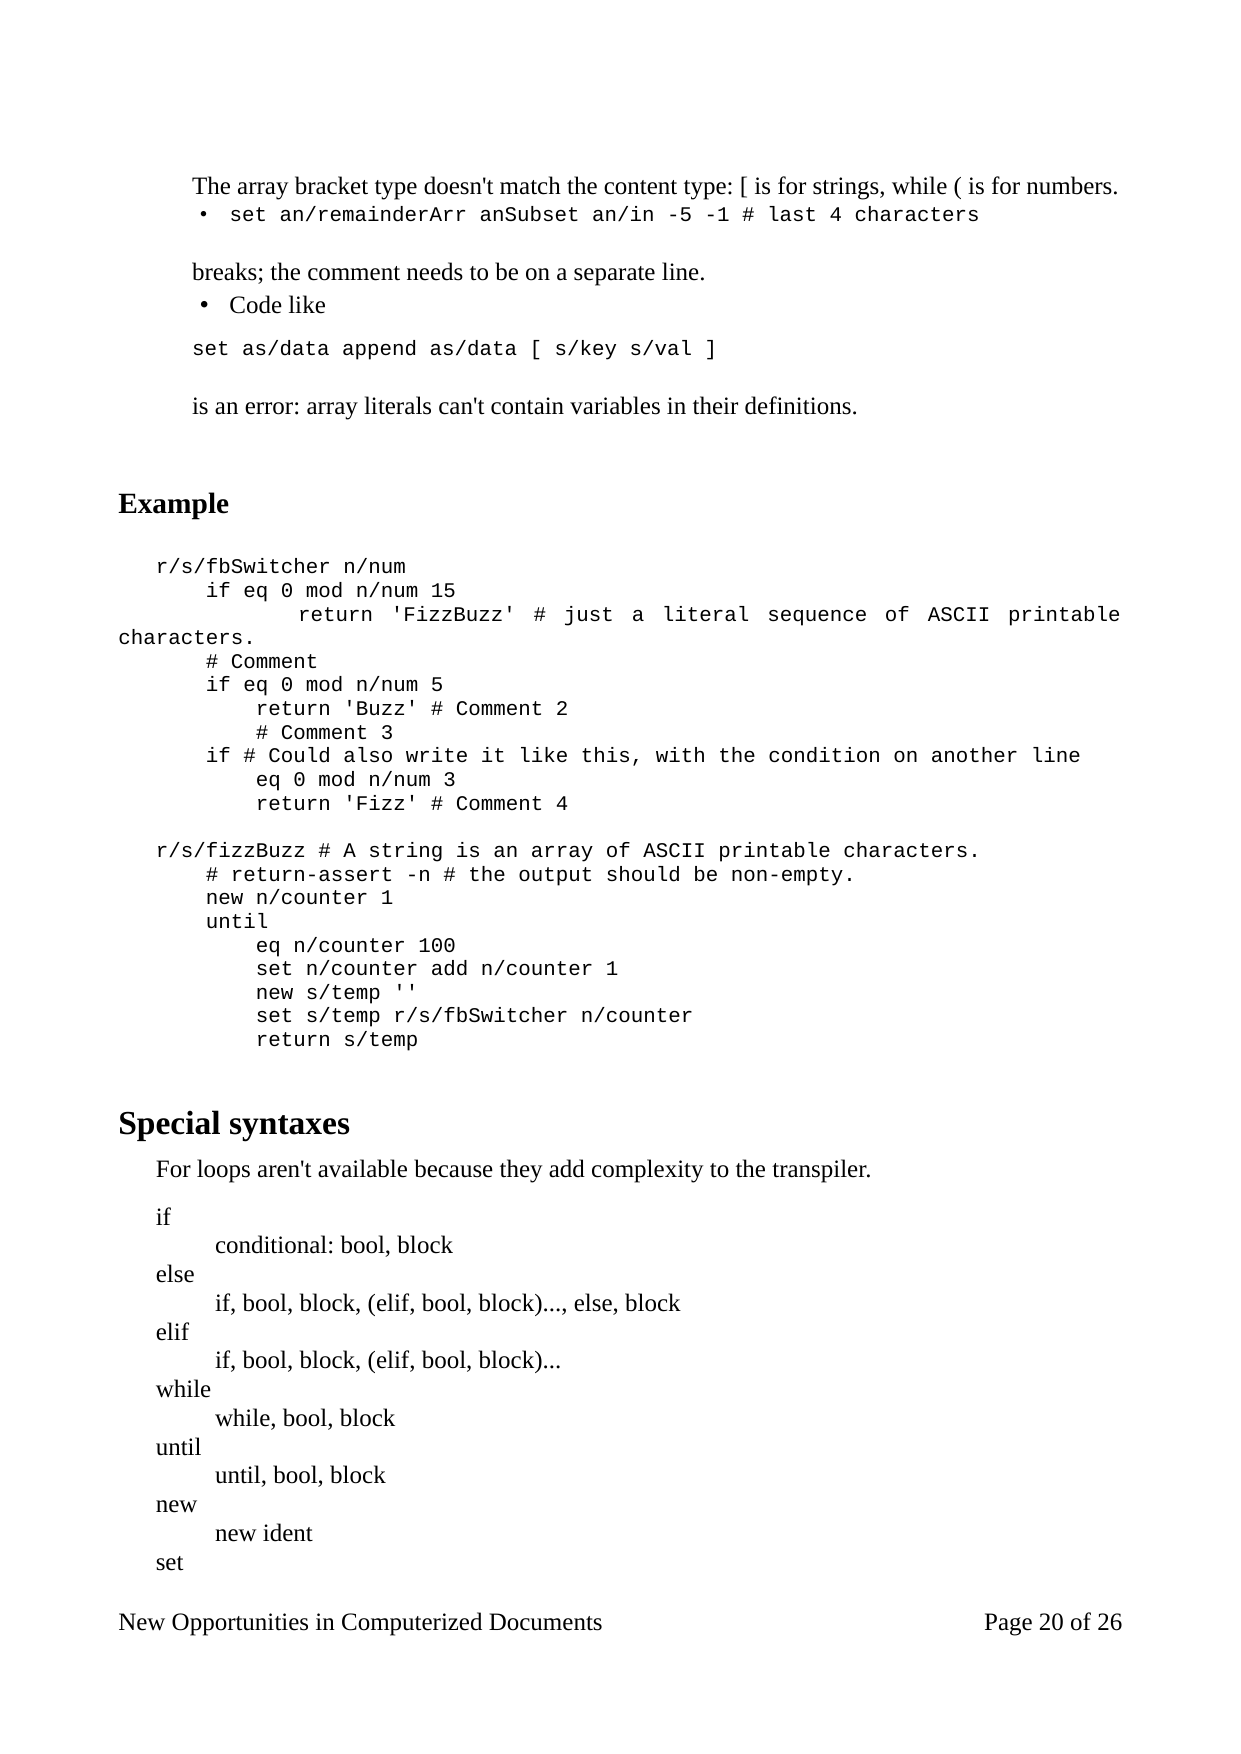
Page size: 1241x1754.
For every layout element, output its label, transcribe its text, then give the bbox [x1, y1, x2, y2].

list if, bool, block, (elif, bool, block)... [177, 1346, 1122, 1374]
subtitle Example [118, 486, 1122, 520]
text set n/counter add n/counter 1 [118, 958, 1122, 982]
list new ident [177, 1518, 1122, 1547]
text if # Could also write it like this, with the condition on another line [118, 745, 1122, 769]
text new s/temp '' [118, 982, 1122, 1006]
subtitle elif [118, 1317, 1122, 1346]
text For loops aren't available because they add complexity to the transpiler. [118, 1154, 1122, 1183]
text eq 0 mod n/num 3 [118, 769, 1122, 793]
list until, bool, block [177, 1461, 1122, 1489]
text until [118, 911, 1122, 934]
list The array bracket type doesn't match the content type: [ is for strings, while ( is for numbers. [162, 171, 1122, 200]
text # Comment [118, 651, 1122, 674]
text # Comment 3 [118, 722, 1122, 745]
text new n/counter 1 [118, 887, 1122, 911]
subtitle else [118, 1259, 1122, 1288]
subtitle Special syntaxes [118, 1103, 1122, 1142]
list breaks; the comment needs to be on a separate line. [162, 257, 1122, 286]
text return 'Buzz' # Comment 2 [118, 698, 1122, 722]
text r/s/fizzBuzz # A string is an array of ASCII printable characters. [118, 840, 1122, 864]
subtitle new [118, 1489, 1122, 1518]
list while, bool, block [177, 1403, 1122, 1432]
text return 'Fizz' # Comment 4 [118, 793, 1122, 816]
text return s/temp [118, 1029, 1122, 1053]
list conditional: bool, block [177, 1231, 1122, 1259]
list Code like [162, 290, 1122, 319]
text # return-assert -n # the output should be non-empty. [118, 864, 1122, 887]
text if eq 0 mod n/num 5 [118, 674, 1122, 698]
text if eq 0 mod n/num 15 [118, 580, 1122, 603]
text eq n/counter 100 [118, 934, 1122, 958]
text return 'FizzBuzz' # just a literal sequence of ASCII printable characters. [118, 603, 1122, 651]
list set an/remainderArr anSubset an/in -5 -1 # last 4 characters [162, 204, 1122, 228]
text set s/temp r/s/fbSwitcher n/counter [118, 1006, 1122, 1029]
list is an error: array literals can't contain variables in their definitions. [162, 391, 1122, 420]
subtitle if [118, 1202, 1122, 1231]
list set as/data append as/data [ s/key s/val ] [162, 338, 1122, 362]
subtitle set [118, 1547, 1122, 1576]
text r/s/fbSwitcher n/num [118, 556, 1122, 580]
subtitle until [118, 1432, 1122, 1461]
list if, bool, block, (elif, bool, block)..., else, block [177, 1288, 1122, 1317]
subtitle while [118, 1374, 1122, 1403]
